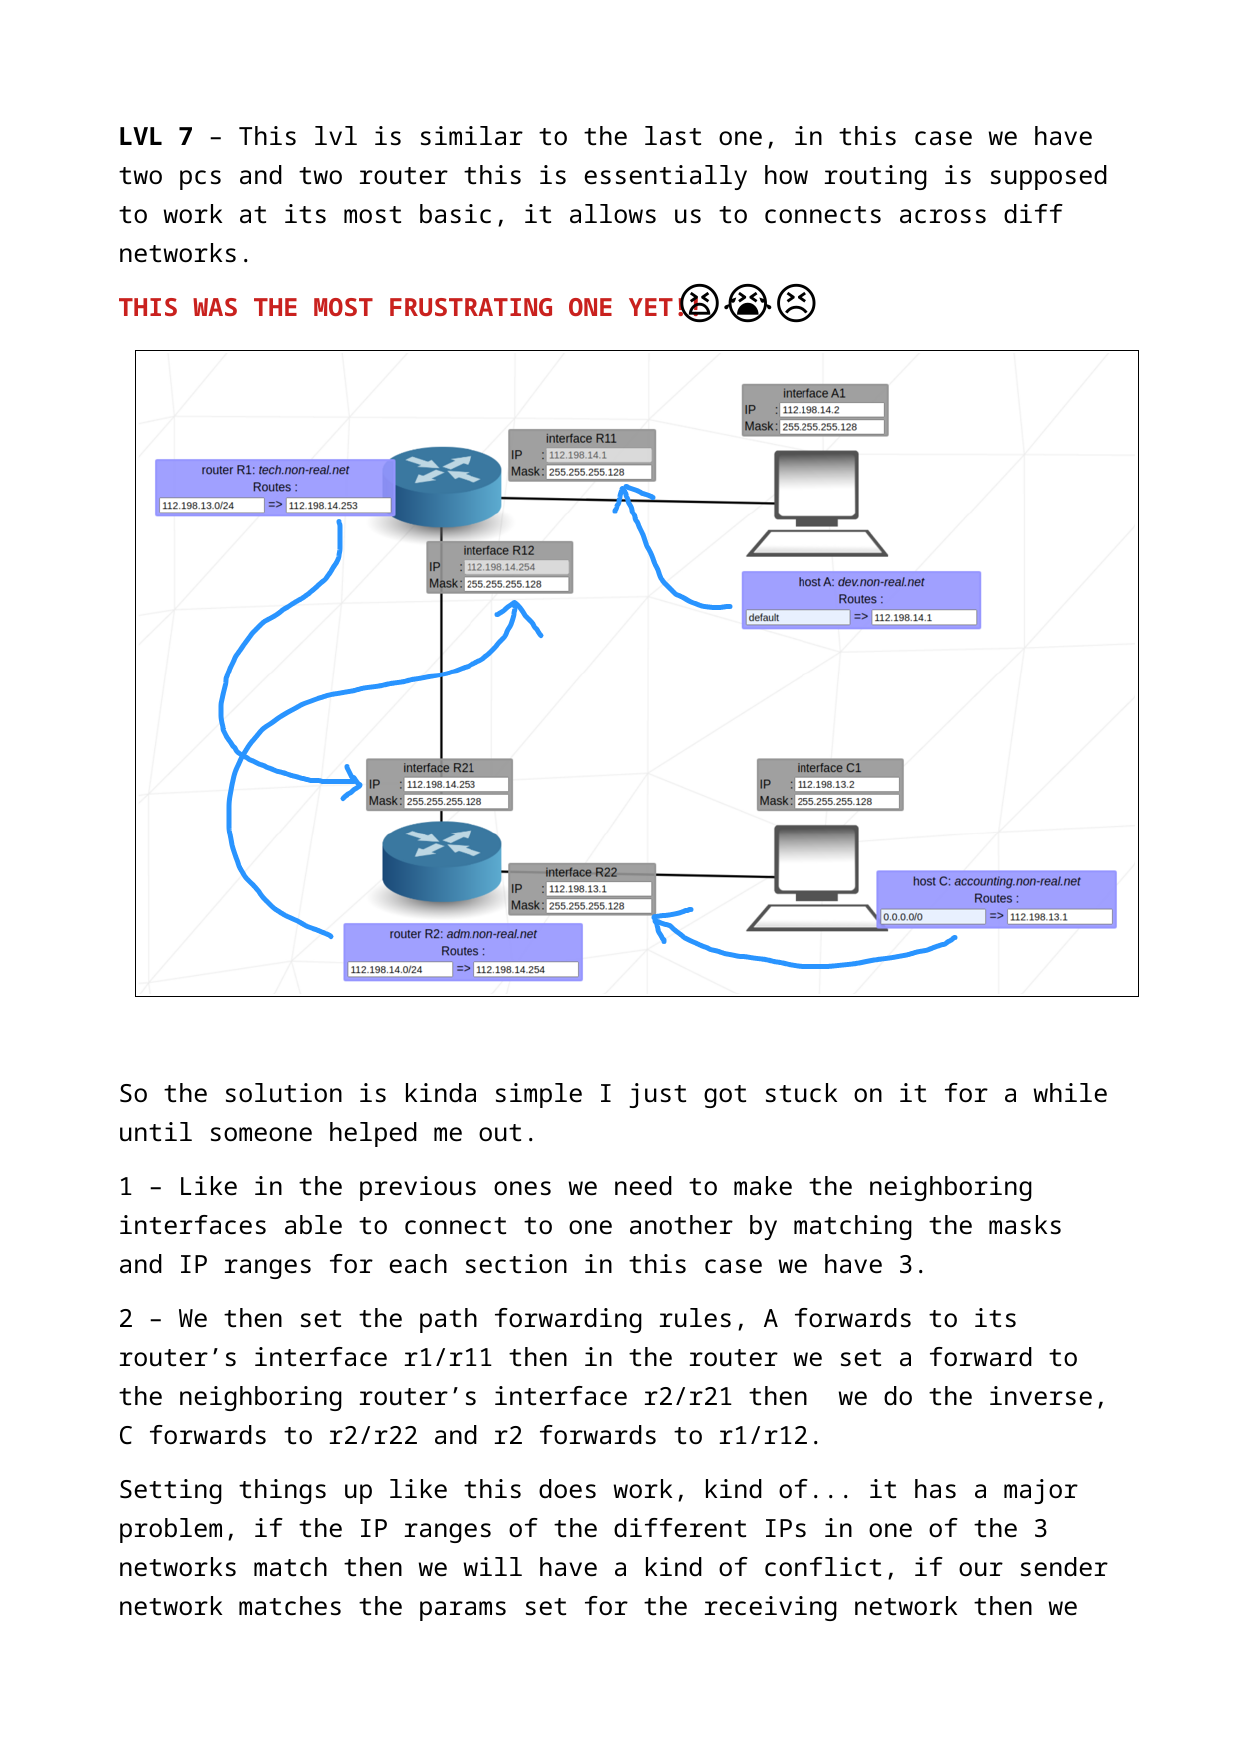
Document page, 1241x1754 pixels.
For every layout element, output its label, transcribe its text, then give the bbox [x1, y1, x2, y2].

text THIS WAS THE MOST FRUSTRATING ONE YET!! [118, 289, 1122, 323]
text Setting things up like this does work, kind of... it has a major problem, if the IP ranges of the different IPs in one of the 3 networks match then we will have a kind of conflict, if our sender network matches the params set for the receiving network then we [118, 1471, 1122, 1623]
text So the solution is kinda simple I just got stuck on it for a while until someone helped me out. [118, 1075, 1122, 1148]
text 2 – We then set the path forwarding rules, A forwards to its router’s interface r1/r11 then in the router we set a forward to the neighboring router’s interface r2/r21 then we do the inverse, C forwards to r2/r22 and r2 forwards to r1/r12. [118, 1300, 1122, 1452]
text 1 – Like in the previous ones we need to make the neighboring interfaces able to connect to one another by matching the masks and IP ranges for each section in this case we have 3. [118, 1168, 1122, 1281]
picture [138, 353, 1135, 994]
text LVL 7 – This lvl is similar to the last one, in this case we have two pcs and two router this is essentially how routing is supposed to work at its most basic, it allows us to connects across diff networks. [118, 118, 1122, 270]
